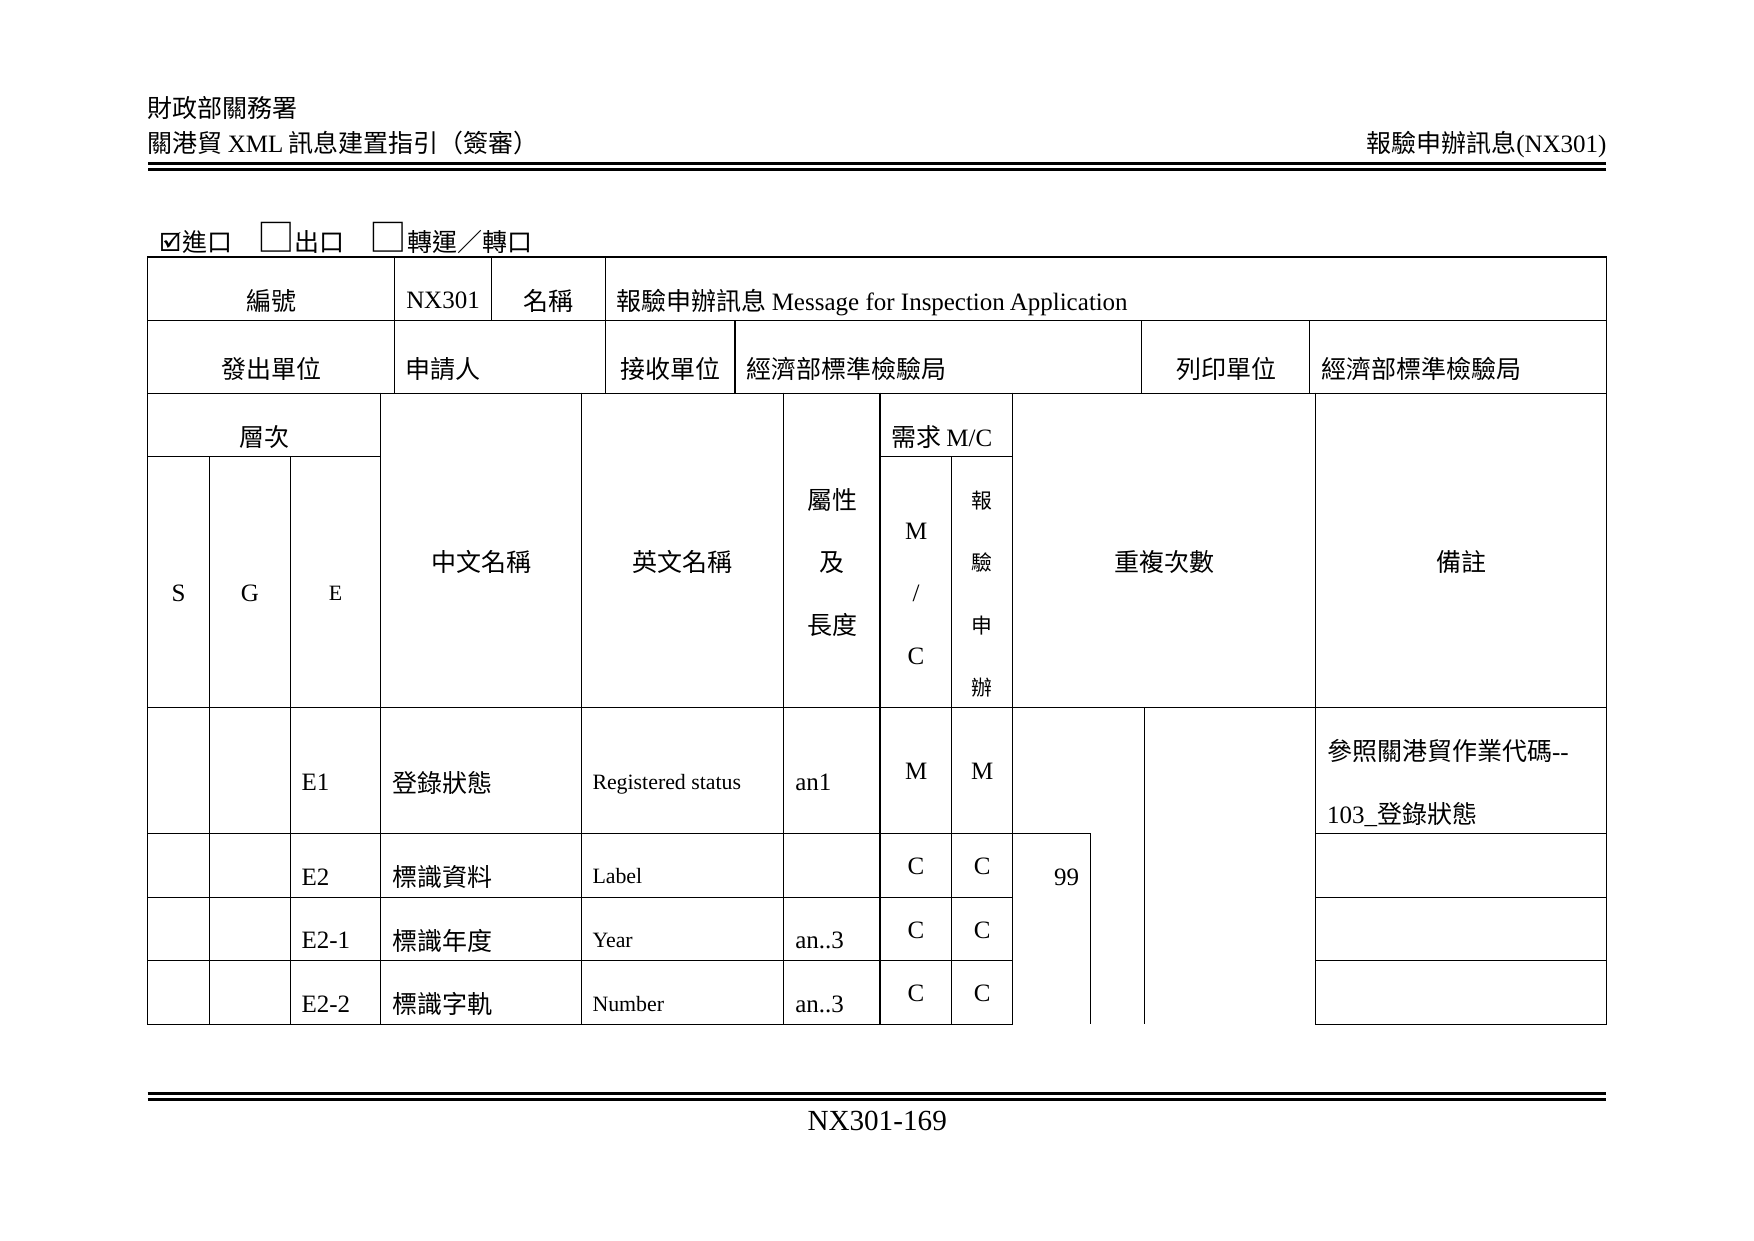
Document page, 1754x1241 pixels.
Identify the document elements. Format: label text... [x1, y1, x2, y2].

table_cell [148, 708, 209, 833]
table_cell [148, 834, 209, 897]
table_cell [148, 898, 209, 960]
table_cell [1316, 834, 1606, 897]
table_cell 登錄狀態 [381, 708, 581, 833]
table_cell 編號 [148, 258, 394, 320]
table_cell 標識資料 [381, 834, 581, 897]
table_cell an..3 [784, 961, 879, 1024]
table_cell an..3 [784, 898, 879, 960]
table_cell 接收單位 [606, 321, 734, 393]
table_cell E2-1 [291, 898, 380, 960]
table_cell 報驗申辦 [952, 457, 1012, 707]
table_cell NX301 [395, 258, 491, 320]
table_cell [1091, 897, 1144, 960]
table_header 進口 □出口 □轉運／轉口 [148, 194, 1606, 256]
table_cell 英文名稱 [582, 394, 783, 707]
table_cell [210, 961, 290, 1024]
table_cell [210, 834, 290, 897]
table_cell C [952, 898, 1012, 960]
table_cell [1240, 960, 1315, 1024]
table_cell 參照關港貿作業代碼--103_登錄狀態 [1316, 708, 1606, 833]
table_cell M / C [881, 457, 951, 707]
table_cell C [881, 834, 951, 897]
table_cell 重複次數 [1013, 394, 1315, 707]
table_cell [1091, 833, 1144, 897]
table_cell E [291, 457, 380, 707]
table_cell 申請人 [395, 321, 605, 393]
table_cell Label [582, 834, 783, 897]
table_cell 中文名稱 [381, 394, 581, 707]
table_cell an1 [784, 708, 879, 833]
table_cell [1013, 897, 1090, 960]
table_cell [1240, 897, 1315, 960]
table_cell E2 [291, 834, 380, 897]
table_cell 名稱 [492, 258, 605, 320]
table_cell 列印單位 [1142, 321, 1309, 393]
table_cell [1145, 708, 1240, 833]
table_cell 經濟部標準檢驗局 [736, 321, 1141, 393]
table_cell 發出單位 [148, 321, 394, 393]
table_cell Registered status [582, 708, 783, 833]
table_cell 備註 [1316, 394, 1606, 707]
table_cell [1240, 833, 1315, 897]
table_cell [1316, 961, 1606, 1024]
table_cell M [952, 708, 1012, 833]
table_cell E2-2 [291, 961, 380, 1024]
table_cell 經濟部標準檢驗局 [1310, 321, 1606, 393]
table_cell [1013, 708, 1090, 833]
table_cell 報驗申辦訊息Message for Inspection Application [606, 258, 1606, 320]
table_cell 需求M/C [881, 394, 1012, 456]
table_cell [784, 834, 879, 897]
table_cell 標識年度 [381, 898, 581, 960]
table_cell 層次 [148, 394, 380, 456]
table_cell [1145, 833, 1240, 897]
table_cell E1 [291, 708, 380, 833]
table_cell S [148, 457, 209, 707]
table_cell [1145, 897, 1240, 960]
table_cell [1013, 960, 1090, 1024]
table_cell [148, 961, 209, 1024]
table_cell G [210, 457, 290, 707]
table_cell [1316, 898, 1606, 960]
table_cell 屬性 及 長度 [784, 394, 879, 707]
table_cell Year [582, 898, 783, 960]
table_cell C [881, 961, 951, 1024]
table_cell C [881, 898, 951, 960]
table_cell Number [582, 961, 783, 1024]
table_cell 99 [1013, 834, 1090, 897]
table_cell 標識字軌 [381, 961, 581, 1024]
table_cell [1145, 960, 1240, 1024]
table_cell [1091, 960, 1144, 1024]
table_cell C [952, 961, 1012, 1024]
table_cell C [952, 834, 1012, 897]
table_cell [210, 898, 290, 960]
table_cell [210, 708, 290, 833]
table_cell [1090, 708, 1144, 833]
table_cell [1240, 708, 1315, 833]
table_cell M [881, 708, 951, 833]
